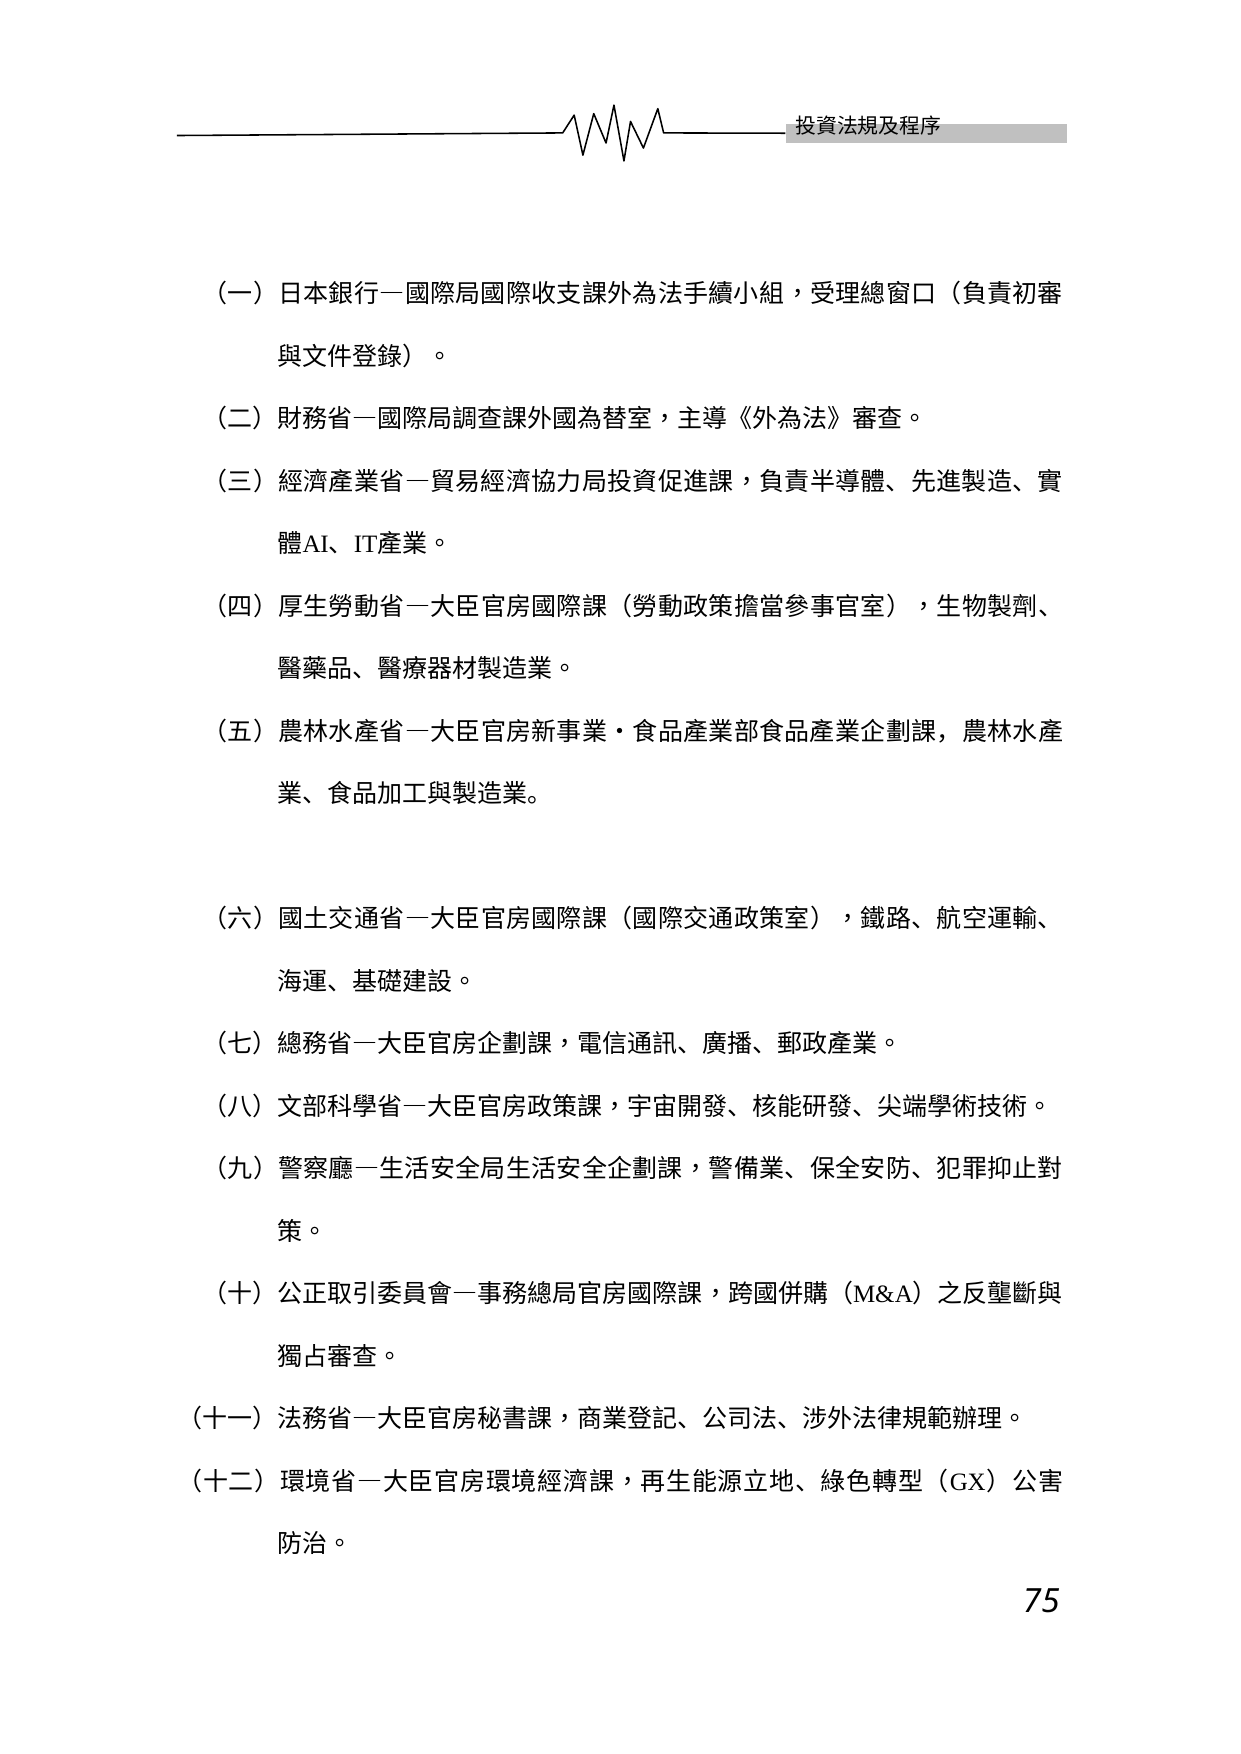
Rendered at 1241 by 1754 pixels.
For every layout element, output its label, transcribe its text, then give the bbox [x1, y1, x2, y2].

text （十二）環境省—大臣官房環境經濟課，再生能源立地、綠色轉型（GX）公害防治。 [177, 1438, 1063, 1563]
text （三）經濟產業省—貿易經濟協力局投資促進課，負責半導體、先進製造、實體AI、IT產業。 [202, 438, 1063, 563]
text （十）公正取引委員會—事務總局官房國際課，跨國併購（M&A）之反壟斷與獨占審查。 [202, 1250, 1063, 1375]
text （四）厚生勞動省—大臣官房國際課（勞動政策擔當參事官室），生物製劑、醫藥品、醫療器材製造業。 [202, 563, 1063, 688]
text （六）國土交通省—大臣官房國際課（國際交通政策室），鐵路、航空運輸、海運、基礎建設。 [202, 875, 1063, 1000]
text （二）財務省—國際局調查課外國為替室，主導《外為法》審查。 [202, 375, 1063, 438]
text （一）日本銀行—國際局國際收支課外為法手續小組，受理總窗口（負責初審與文件登錄）。 [202, 250, 1063, 375]
text （十一）法務省—大臣官房秘書課，商業登記、公司法、涉外法律規範辦理。 [177, 1375, 1063, 1438]
text （八）文部科學省—大臣官房政策課，宇宙開發、核能研發、尖端學術技術。 [202, 1063, 1063, 1125]
text （九）警察廳—生活安全局生活安全企劃課，警備業、保全安防、犯罪抑止對策。 [202, 1125, 1063, 1250]
text （五）農林水產省—大臣官房新事業・食品產業部食品產業企劃課，農林水產業、食品加工與製造業。 [202, 688, 1063, 813]
text （七）總務省—大臣官房企劃課，電信通訊、廣播、郵政產業。 [202, 1000, 1063, 1063]
